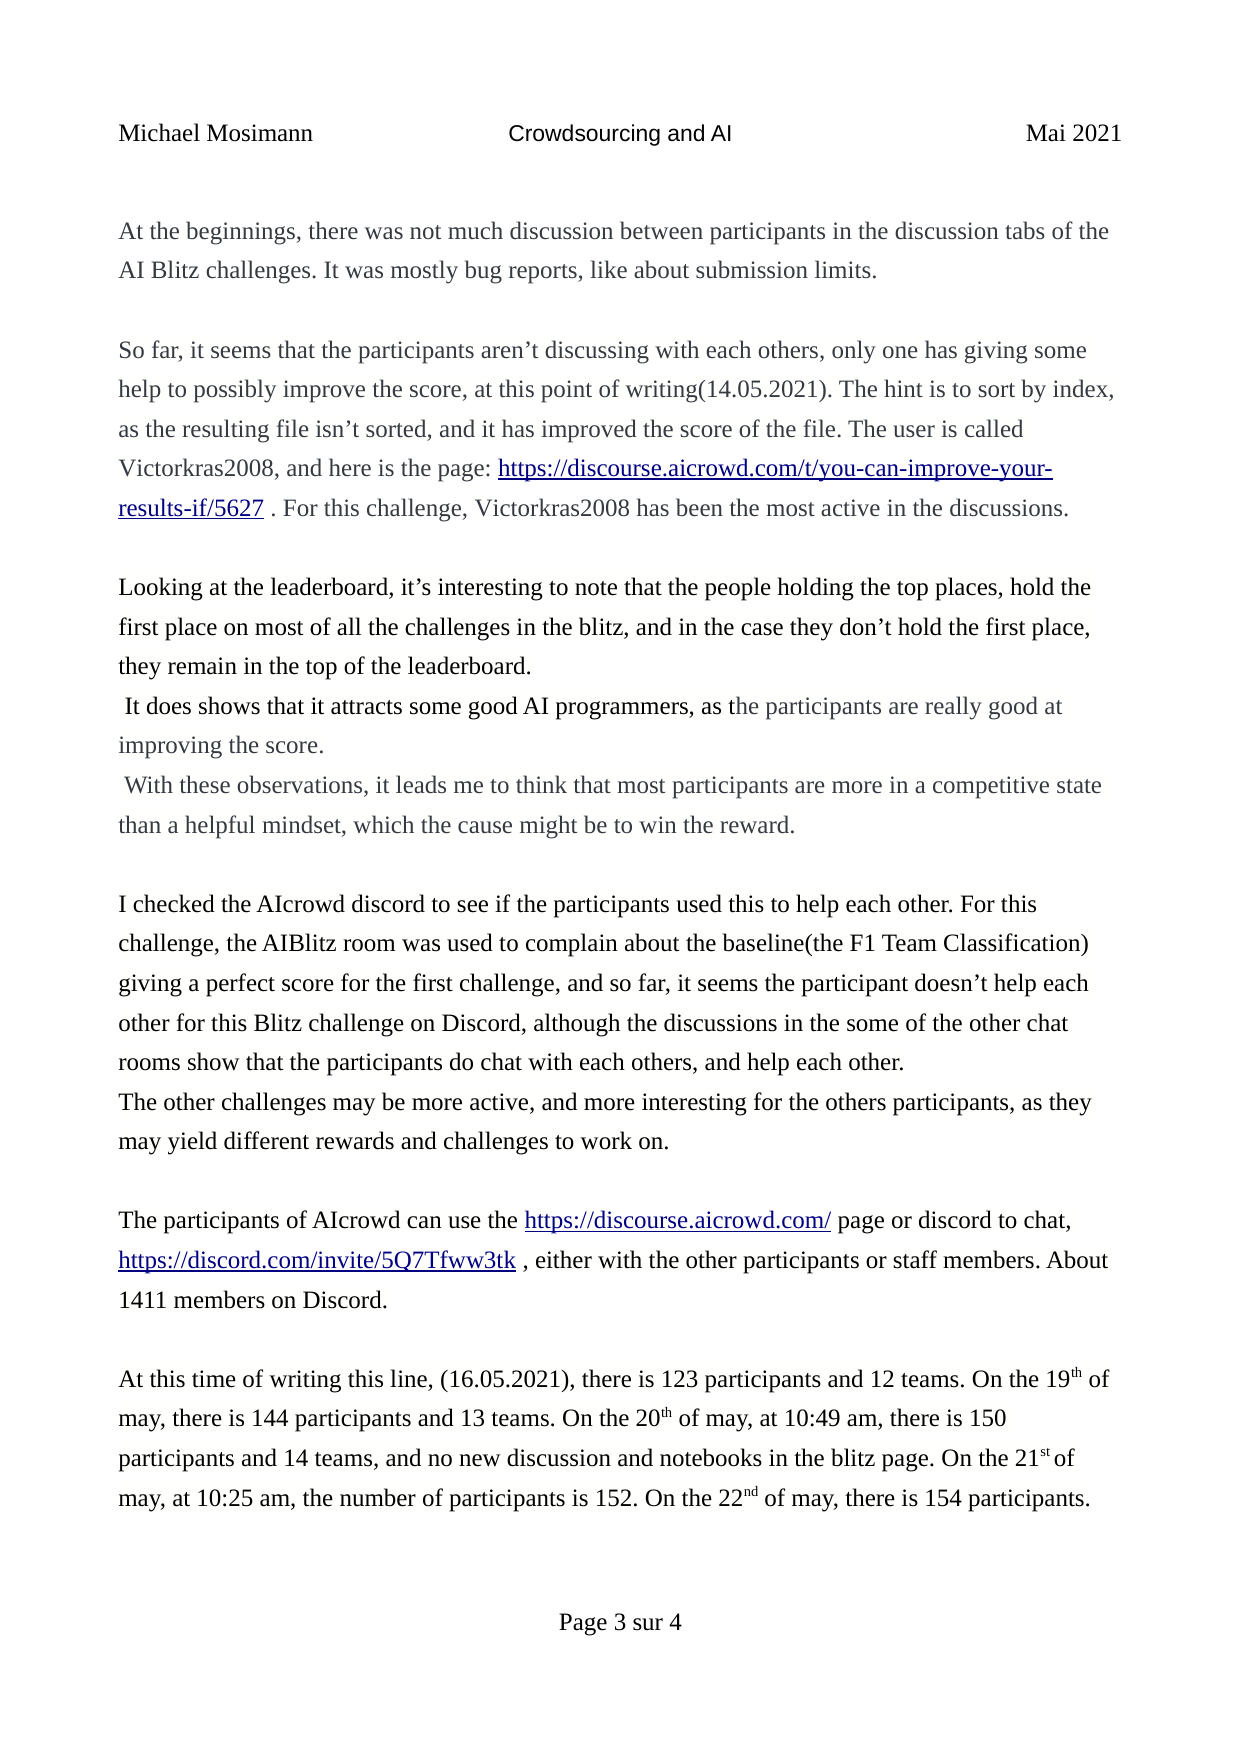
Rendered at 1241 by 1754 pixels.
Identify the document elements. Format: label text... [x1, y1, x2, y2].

text I checked the AIcrowd discord to see if the participants used this to help each other. For this challenge, the AIBlitz room was used to complain about the baseline(the F1 Team Classification) giving a perfect score for the first challenge, and so far, it seems the participant doesn’t help each other for this Blitz challenge on Discord, although the discussions in the some of the other chat rooms show that the participants do chat with each others, and help each other. [118, 889, 1122, 1076]
text At the beginnings, there was not much discussion between participants in the discussion tabs of the AI Blitz challenges. It was mostly bug reports, like about submission limits. [118, 216, 1122, 284]
text At this time of writing this line, (16.05.2021), there is 123 participants and 12 teams. On the 19th of may, there is 144 participants and 13 teams. On the 20th of may, at 10:49 am, there is 150 participants and 14 teams, and no new discussion and notebooks in the blitz page. On the 21st of may, at 10:25 am, the number of participants is 152. On the 22nd of may, there is 154 participants. [118, 1364, 1122, 1511]
text With these observations, it leads me to think that most participants are more in a competitive state than a helpful mindset, which the cause might be to win the reward. [118, 770, 1122, 838]
text The other challenges may be more active, and more interesting for the others participants, as they may yield different rewards and challenges to work on. [118, 1087, 1122, 1155]
text It does shows that it attracts some good AI programmers, as the participants are really good at improving the score. [118, 691, 1122, 759]
text The participants of AIcrowd can use the https://discourse.aicrowd.com/ page or discord to chat, https://discord.com/invite/5Q7Tfww3tk , either with the other participants or staff members. About 1411 members on Discord. [118, 1206, 1122, 1313]
text Looking at the leaderboard, it’s interesting to note that the people holding the top places, hold the first place on most of all the challenges in the blitz, and in the case they don’t hold the first place, they remain in the top of the leaderboard. [118, 572, 1122, 680]
text So far, it seems that the participants aren’t discussing with each others, only one has giving some help to possibly improve the score, at this point of writing(14.05.2021). The hint is to sort by index, as the resulting file isn’t sorted, and it has improved the score of the file. The user is called Victorkras2008, and here is the page: https://discourse.aicrowd.com/t/you-can-improve-your-results-if/5627 . For this challenge, Victorkras2008 has been the most active in the discussions. [118, 335, 1122, 522]
